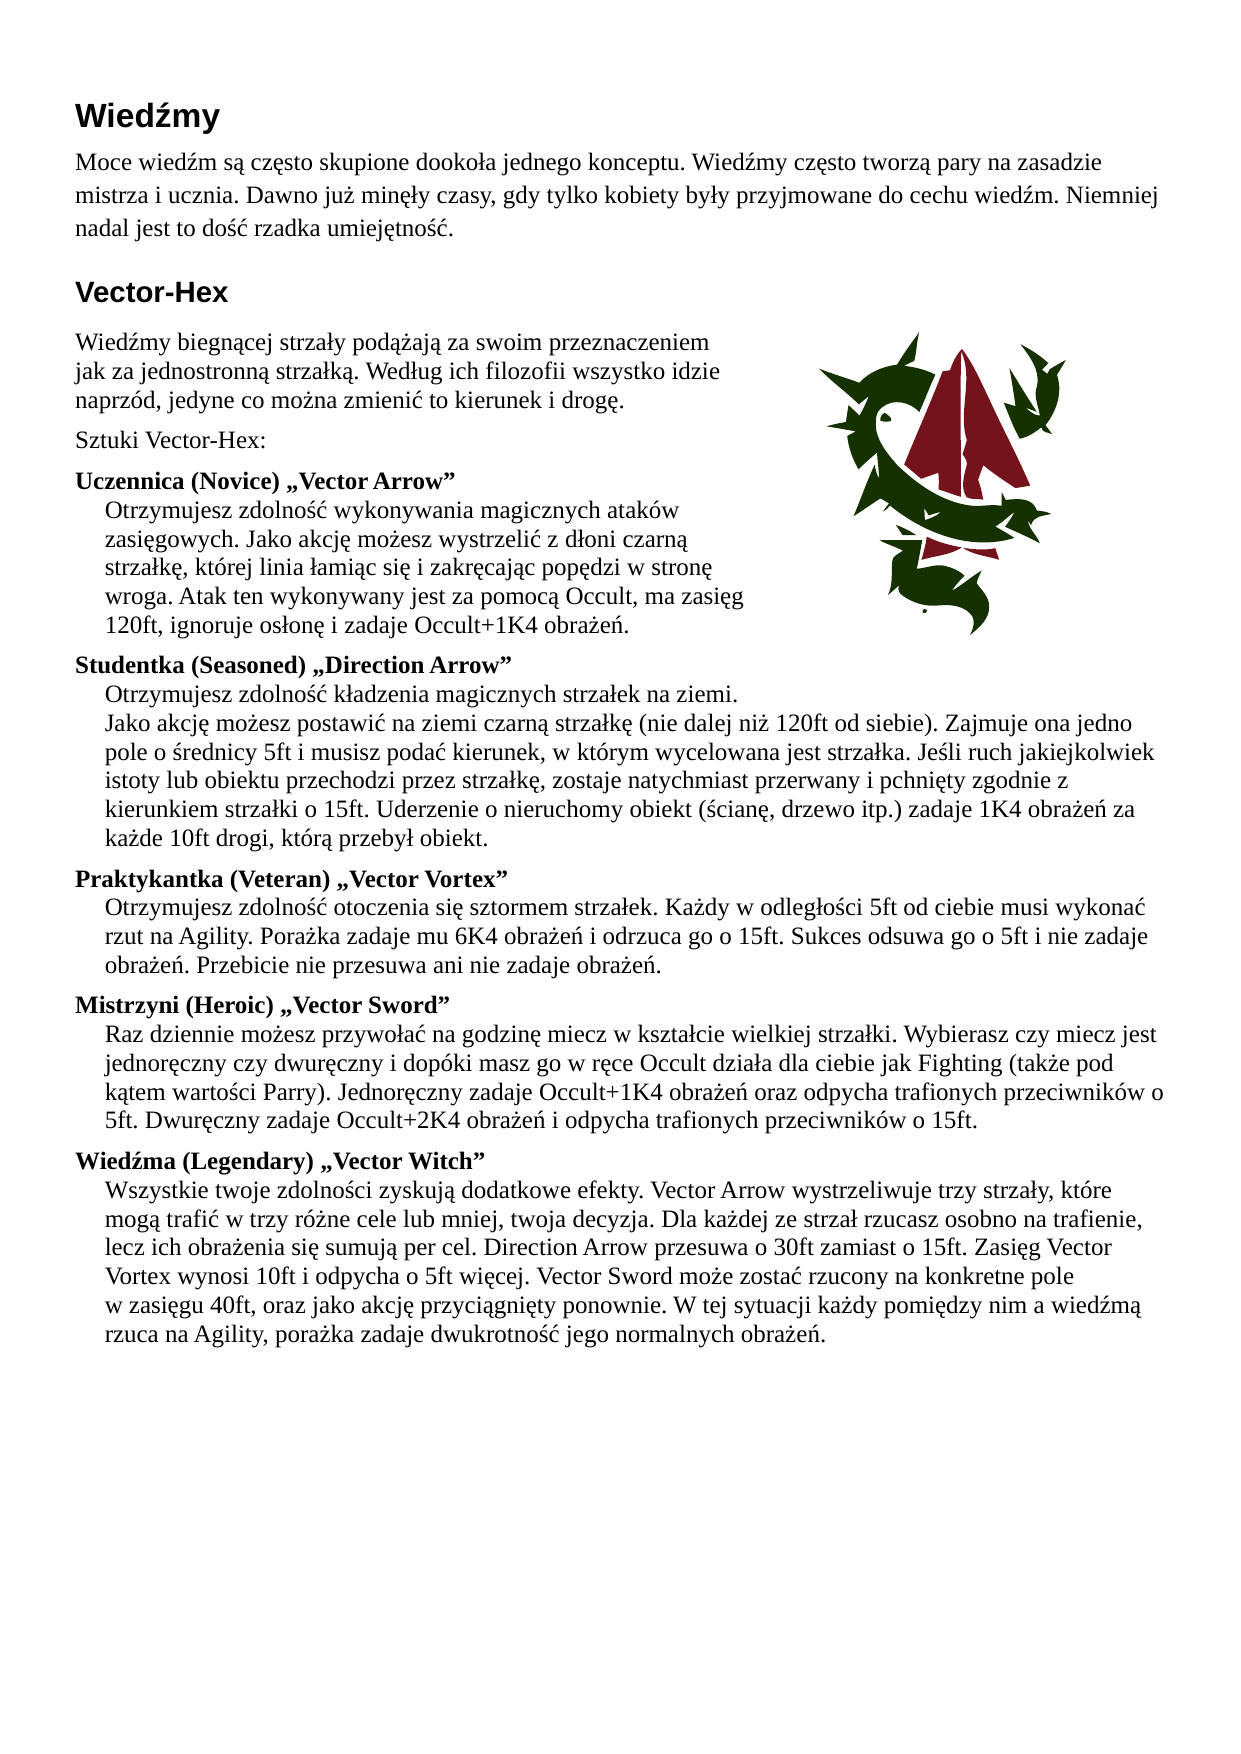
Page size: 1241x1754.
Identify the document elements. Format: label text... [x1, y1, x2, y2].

text Uczennica (Novice) „Vector Arrow” Otrzymujesz zdolność wykonywania magicznych ataków zasięgowych. Jako akcję możesz wystrzelić z dłoni czarną strzałkę, której linia łamiąc się i zakręcając popędzi w stronę wroga. Atak ten wykonywany jest za pomocą Occult, ma zasięg 120ft, ignoruje osłonę i zadaje Occult+1K4 obrażeń. [75, 466, 1165, 639]
text Studentka (Seasoned) „Direction Arrow” Otrzymujesz zdolność kładzenia magicznych strzałek na ziemi. Jako akcję możesz postawić na ziemi czarną strzałkę (nie dalej niż 120ft od siebie). Zajmuje ona jedno pole o średnicy 5ft i musisz podać kierunek, w którym wycelowana jest strzałka. Jeśli ruch jakiejkolwiek istoty lub obiektu przechodzi przez strzałkę, zostaje natychmiast przerwany i pchnięty zgodnie z kierunkiem strzałki o 15ft. Uderzenie o nieruchomy obiekt (ścianę, drzewo itp.) zadaje 1K4 obrażeń za każde 10ft drogi, którą przebył obiekt. [75, 651, 1165, 852]
subtitle Vector-Hex [75, 275, 1165, 309]
text [1003, 426, 1165, 454]
text Mistrzyni (Heroic) „Vector Sword” Raz dziennie możesz przywołać na godzinę miecz w kształcie wielkiej strzałki. Wybierasz czy miecz jest jednoręczny czy dwuręczny i dopóki masz go w ręce Occult działa dla ciebie jak Fighting (także pod kątem wartości Parry). Jednoręczny zadaje Occult+1K4 obrażeń oraz odpycha trafionych przeciwników o 5ft. Dwuręczny zadaje Occult+2K4 obrażeń i odpycha trafionych przeciwników o 15ft. [75, 991, 1165, 1134]
text Moce wiedźm są często skupione dookoła jednego konceptu. Wiedźmy często tworzą pary na zasadzie mistrza i ucznia. Dawno już minęły czasy, gdy tylko kobiety były przyjmowane do cechu wiedźm. Niemniej nadal jest to dość rzadka umiejętność. [75, 147, 1165, 242]
text Sztuki Vector-Hex: [75, 426, 853, 454]
text Wiedźmy biegnącej strzały podążają za swoim przeznaczeniem jak za jednostronną strzałką. Według ich filozofii wszystko idzie naprzód, jedyne co można zmienić to kierunek i drogę. [75, 327, 1165, 414]
text Praktykantka (Veteran) „Vector Vortex” Otrzymujesz zdolność otoczenia się sztormem strzałek. Każdy w odległości 5ft od ciebie musi wykonać rzut na Agility. Porażka zadaje mu 6K4 obrażeń i odrzuca go o 15ft. Sukces odsuwa go o 5ft i nie zadaje obrażeń. Przebicie nie przesuwa ani nie zadaje obrażeń. [75, 864, 1165, 979]
subtitle Wiedźmy [75, 96, 1165, 134]
text Wiedźma (Legendary) „Vector Witch” Wszystkie twoje zdolności zyskują dodatkowe efekty. Vector Arrow wystrzeliwuje trzy strzały, które mogą trafić w trzy różne cele lub mniej, twoja decyzja. Dla każdej ze strzał rzucasz osobno na trafienie, lecz ich obrażenia się sumują per cel. Direction Arrow przesuwa o 30ft zamiast o 15ft. Zasięg Vector Vortex wynosi 10ft i odpycha o 5ft więcej. Vector Sword może zostać rzucony na konkretne pole w zasięgu 40ft, oraz jako akcję przyciągnięty ponownie. W tej sytuacji każdy pomiędzy nim a wiedźmą rzuca na Agility, porażka zadaje dwukrotność jego normalnych obrażeń. [75, 1146, 1165, 1347]
text [876, 426, 919, 454]
